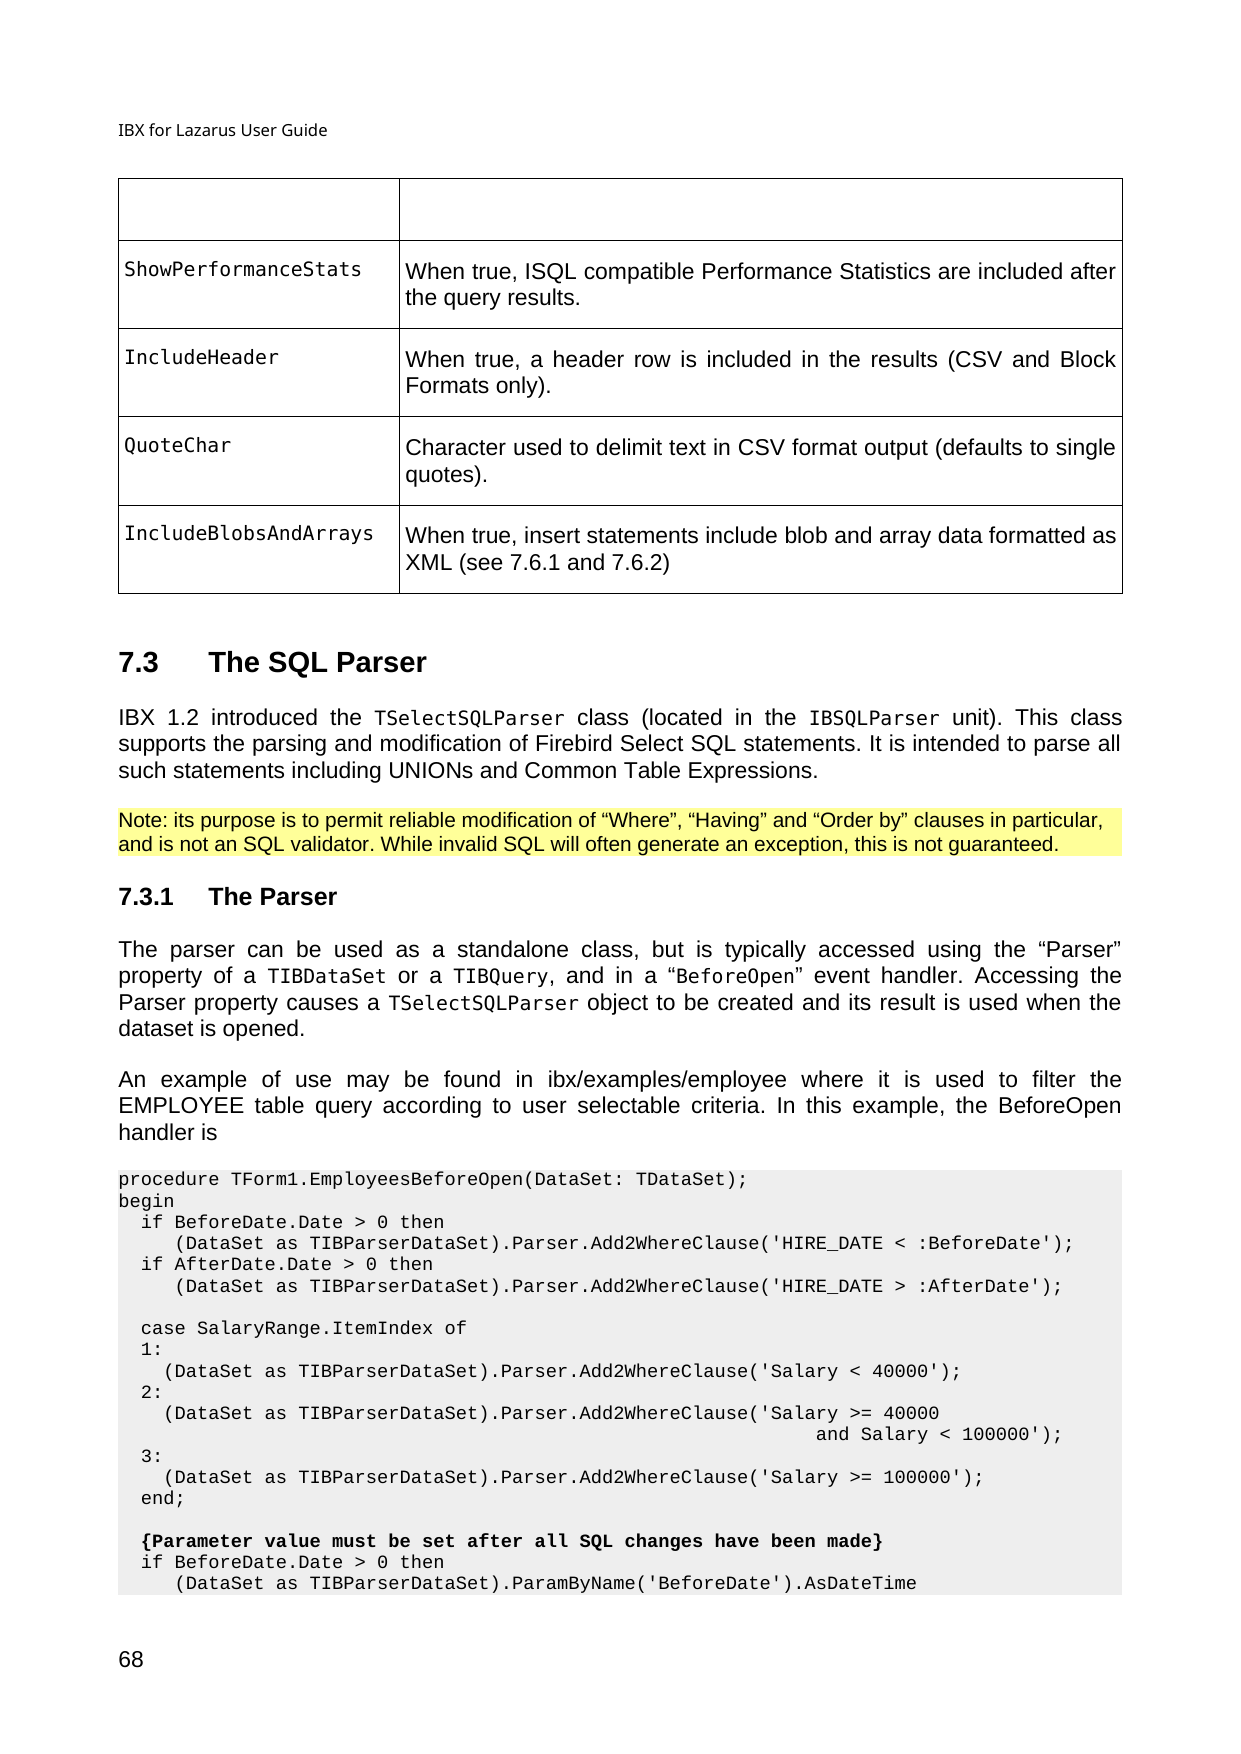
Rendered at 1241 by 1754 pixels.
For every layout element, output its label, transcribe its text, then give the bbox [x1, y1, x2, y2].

text if BeforeDate.Date > 0 then [118, 1213, 1122, 1234]
text 2: [118, 1383, 1122, 1404]
text and Salary < 100000'); [118, 1425, 1122, 1446]
subtitle The Parser [118, 881, 1122, 910]
text 1: [118, 1340, 1122, 1361]
text if AfterDate.Date > 0 then [118, 1255, 1122, 1276]
text The parser can be used as a standalone class, but is typically accessed using the “Parser” property of a TIBDataSet or a TIBQuery, and in a “BeforeOpen” event handler. Accessing the Parser property causes a TSelectSQLParser object to be created and its result is used when the dataset is opened. [118, 936, 1122, 1041]
text end; [118, 1489, 1122, 1510]
table_cell ShowPerformanceStats [119, 241, 399, 328]
table_cell When true, ISQL compatible Performance Statistics are included after the query results. [400, 241, 1122, 328]
text Note: its purpose is to permit reliable modification of “Where”, “Having” and “Order by” clauses in particular, and is not an SQL validator. While invalid SQL will often generate an exception, this is not guaranteed. [118, 808, 1122, 856]
text (DataSet as TIBParserDataSet).Parser.Add2WhereClause('Salary < 40000'); [118, 1361, 1122, 1383]
text An example of use may be found in ibx/examples/employee where it is used to filter the EMPLOYEE table query according to user selectable criteria. In this example, the BeforeOpen handler is [118, 1066, 1122, 1145]
table_cell When true, a header row is included in the results (CSV and Block Formats only). [400, 329, 1122, 416]
table_cell QuoteChar [119, 417, 399, 505]
text 3: [118, 1446, 1122, 1468]
table_cell IncludeBlobsAndArrays [119, 506, 399, 593]
table_cell [400, 179, 1122, 240]
text {Parameter value must be set after all SQL changes have been made} [118, 1531, 1122, 1553]
table_cell Character used to delimit text in CSV format output (defaults to single quotes). [400, 417, 1122, 505]
table_cell [119, 179, 399, 240]
text (DataSet as TIBParserDataSet).Parser.Add2WhereClause('Salary >= 100000'); [118, 1468, 1122, 1489]
text (DataSet as TIBParserDataSet).Parser.Add2WhereClause('HIRE_DATE > :AfterDate'); [118, 1276, 1122, 1298]
text case SalaryRange.ItemIndex of [118, 1319, 1122, 1340]
subtitle The SQL Parser [118, 645, 1122, 678]
text IBX 1.2 introduced the TSelectSQLParser class (located in the IBSQLParser unit). This class supports the parsing and modification of Firebird Select SQL statements. It is intended to parse all such statements including UNIONs and Common Table Expressions. [118, 704, 1122, 783]
table_cell When true, insert statements include blob and array data formatted as XML (see 7.6.1 and 7.6.2) [400, 506, 1122, 593]
text (DataSet as TIBParserDataSet).ParamByName('BeforeDate').AsDateTime [118, 1574, 1122, 1595]
table_cell IncludeHeader [119, 329, 399, 416]
text procedure TForm1.EmployeesBeforeOpen(DataSet: TDataSet); [118, 1170, 1122, 1191]
text begin [118, 1191, 1122, 1213]
text (DataSet as TIBParserDataSet).Parser.Add2WhereClause('HIRE_DATE < :BeforeDate'); [118, 1234, 1122, 1255]
text (DataSet as TIBParserDataSet).Parser.Add2WhereClause('Salary >= 40000 [118, 1404, 1122, 1425]
text if BeforeDate.Date > 0 then [118, 1553, 1122, 1574]
